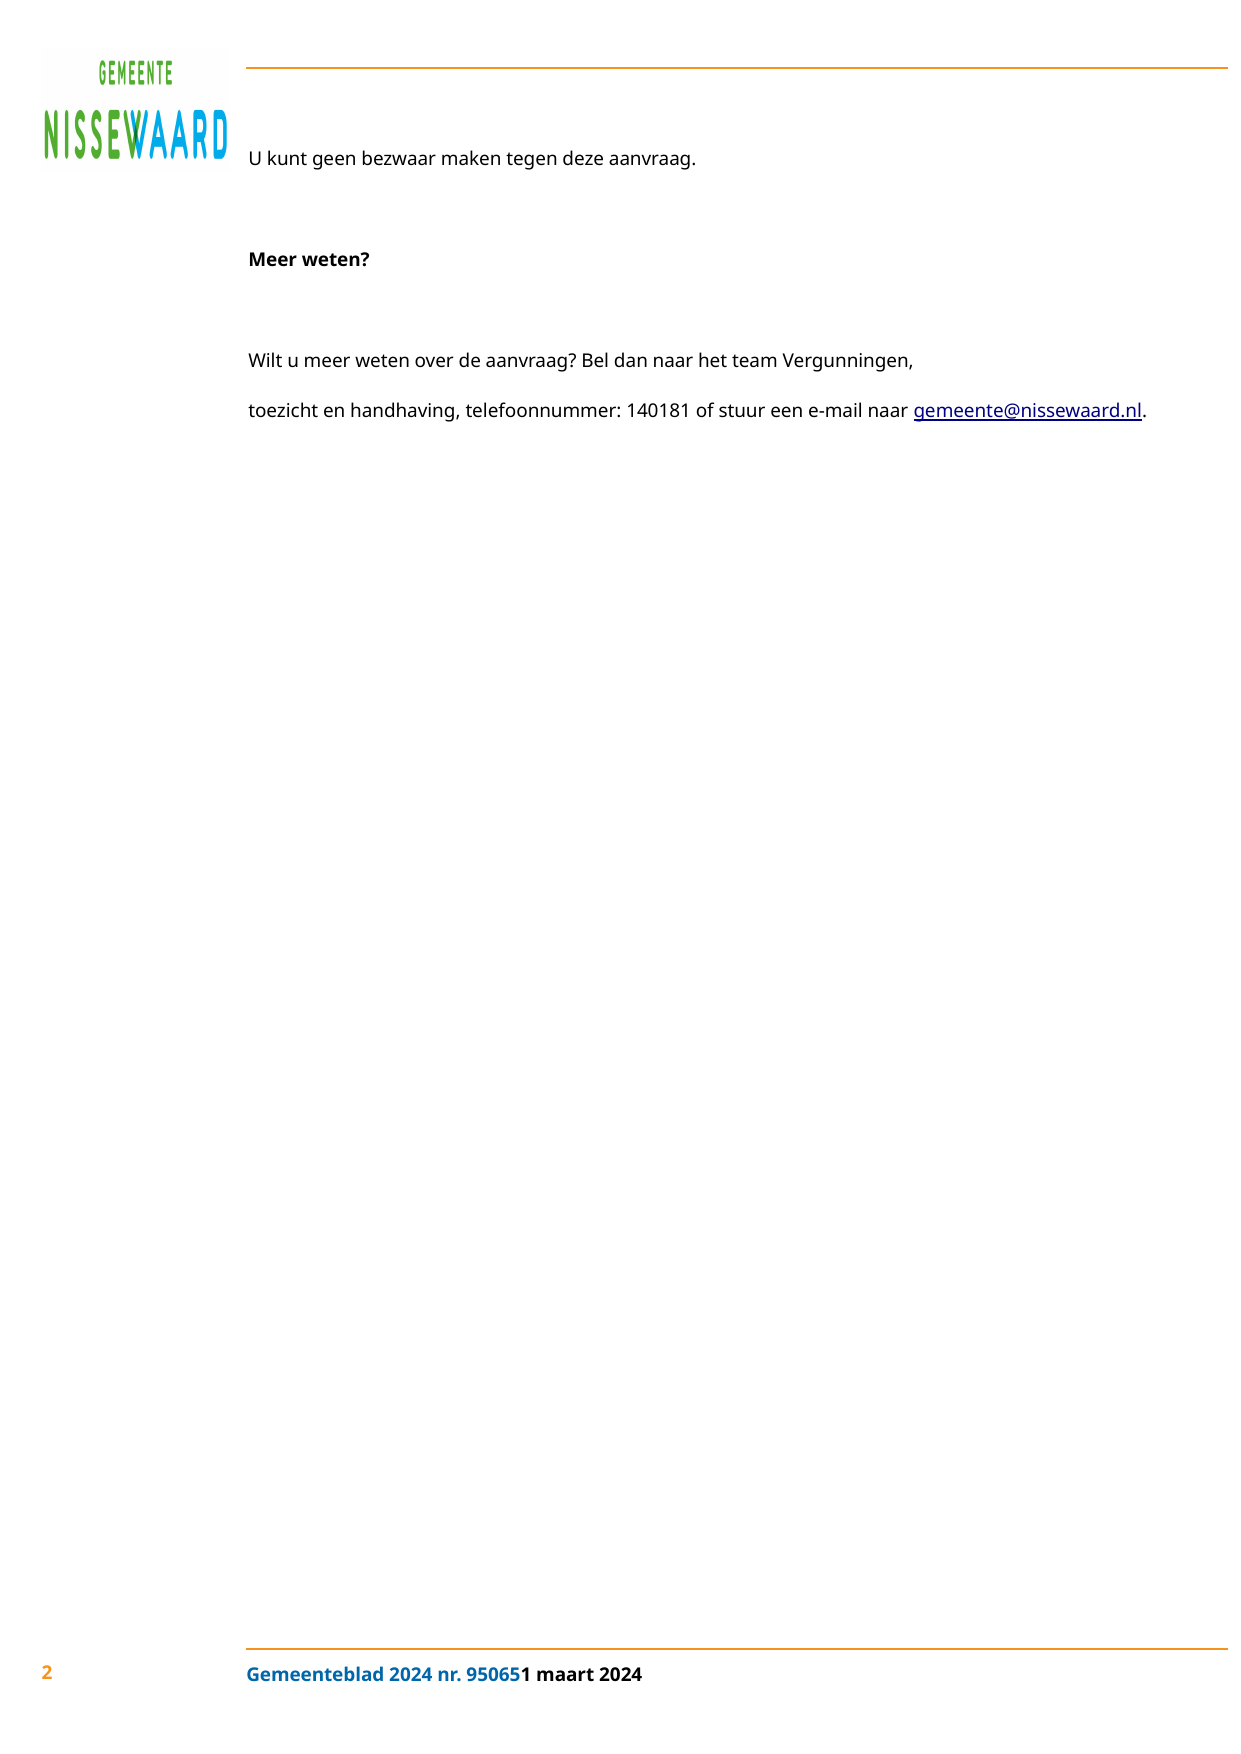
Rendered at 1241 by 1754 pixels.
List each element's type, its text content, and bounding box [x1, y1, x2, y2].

text Meer weten? [248, 246, 1152, 272]
text Wilt u meer weten over de aanvraag? Bel dan naar het team Vergunningen, [248, 347, 1152, 373]
picture [41, 47, 231, 172]
text U kunt geen bezwaar maken tegen deze aanvraag. [248, 145, 1152, 171]
text toezicht en handhaving, telefoonnummer: 140181 of stuur een e-mail naar gemeente@nissewaard.nl. [248, 397, 1152, 423]
